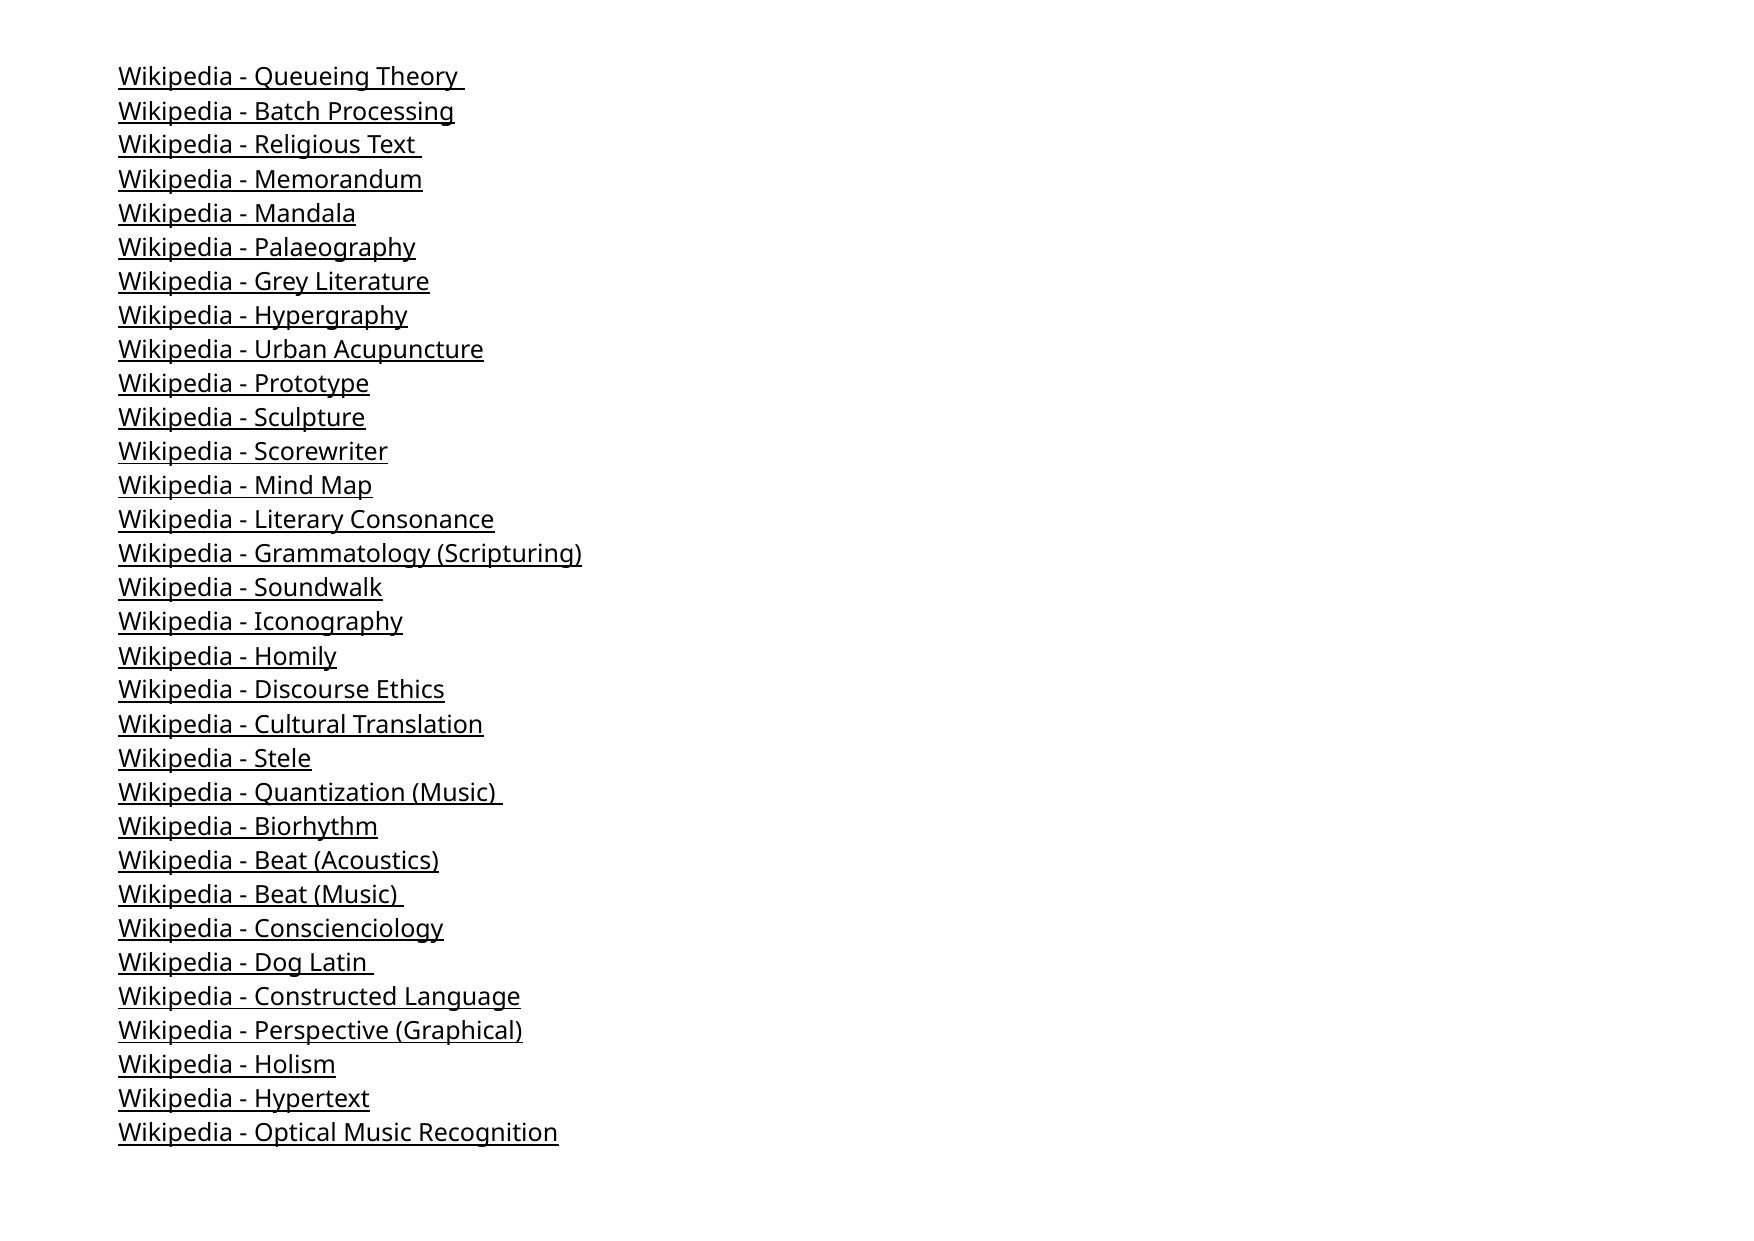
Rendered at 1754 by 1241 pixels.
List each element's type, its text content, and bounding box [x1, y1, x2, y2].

subtitle Wikipedia - Optical Music Recognition [118, 1115, 1695, 1149]
subtitle Wikipedia - Homily [118, 638, 1695, 672]
subtitle Wikipedia - Stele [118, 740, 1695, 774]
subtitle Wikipedia - Mandala [118, 195, 1695, 229]
subtitle Wikipedia - Constructed Language [118, 979, 1695, 1013]
subtitle Wikipedia - Discourse Ethics [118, 672, 1695, 706]
subtitle Wikipedia - Grey Literature [118, 263, 1695, 297]
subtitle Wikipedia - Mind Map [118, 468, 1695, 502]
subtitle Wikipedia - Perspective (Graphical) [118, 1013, 1695, 1047]
subtitle Wikipedia - Quantization (Music) [118, 774, 1695, 808]
subtitle Wikipedia - Conscienciology [118, 911, 1695, 945]
subtitle Wikipedia - Palaeography [118, 229, 1695, 263]
subtitle Wikipedia - Beat (Acoustics) [118, 842, 1695, 877]
subtitle Wikipedia - Memorandum [118, 161, 1695, 195]
subtitle Wikipedia - Holism [118, 1047, 1695, 1081]
subtitle Wikipedia - Soundwalk [118, 570, 1695, 604]
subtitle Wikipedia - Dog Latin [118, 945, 1695, 979]
subtitle Wikipedia - Urban Acupuncture [118, 332, 1695, 366]
subtitle Wikipedia - Religious Text [118, 127, 1695, 161]
subtitle Wikipedia - Queueing Theory [118, 59, 1695, 93]
subtitle Wikipedia - Beat (Music) [118, 877, 1695, 911]
subtitle Wikipedia - Literary Consonance [118, 502, 1695, 536]
subtitle Wikipedia - Sculpture [118, 400, 1695, 434]
subtitle Wikipedia - Batch Processing [118, 93, 1695, 127]
subtitle Wikipedia - Hypertext [118, 1081, 1695, 1115]
subtitle Wikipedia - Cultural Translation [118, 706, 1695, 740]
subtitle Wikipedia - Iconography [118, 604, 1695, 638]
subtitle Wikipedia - Prototype [118, 366, 1695, 400]
subtitle Wikipedia - Grammatology (Scripturing) [118, 536, 1695, 570]
subtitle Wikipedia - Biorhythm [118, 808, 1695, 842]
subtitle Wikipedia - Hypergraphy [118, 297, 1695, 332]
subtitle Wikipedia - Scorewriter [118, 434, 1695, 468]
